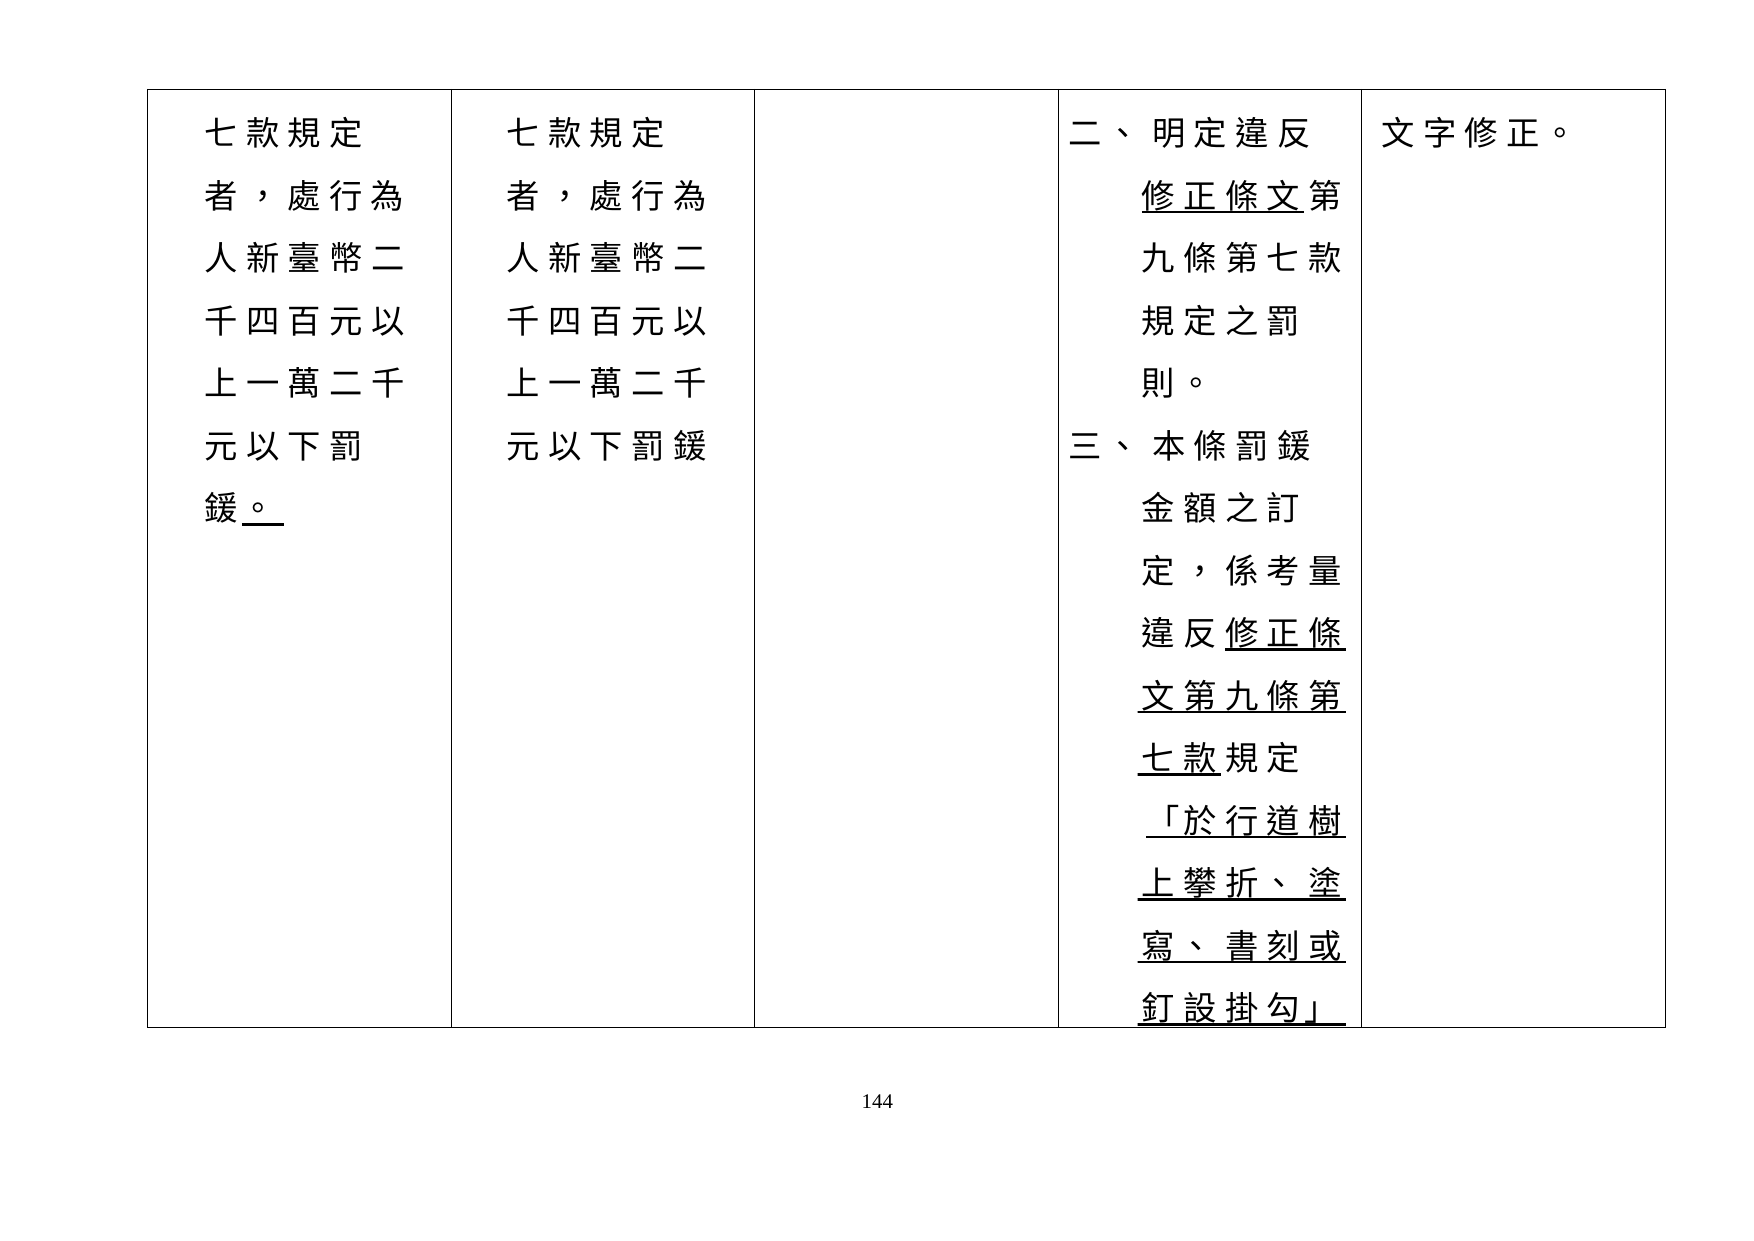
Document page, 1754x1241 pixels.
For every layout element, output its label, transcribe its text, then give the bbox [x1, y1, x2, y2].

table_cell [755, 90, 1058, 1027]
table_cell 七款規定者，處行為人新臺幣二千四百元以上一萬二千元以下罰鍰。 [148, 90, 451, 1027]
table_cell 二、明定違反修正條文第九條第七款規定之罰則。 三、本條罰鍰金額之訂定，係考量違反修正條文第九條第七款規定「於行道樹上攀折、塗寫、書刻或釘設掛勾」 [1059, 90, 1361, 1027]
table_cell 文字修正。 [1362, 90, 1665, 1027]
table_cell 七款規定者，處行為人新臺幣二千四百元以上一萬二千元以下罰鍰 [452, 90, 754, 1027]
